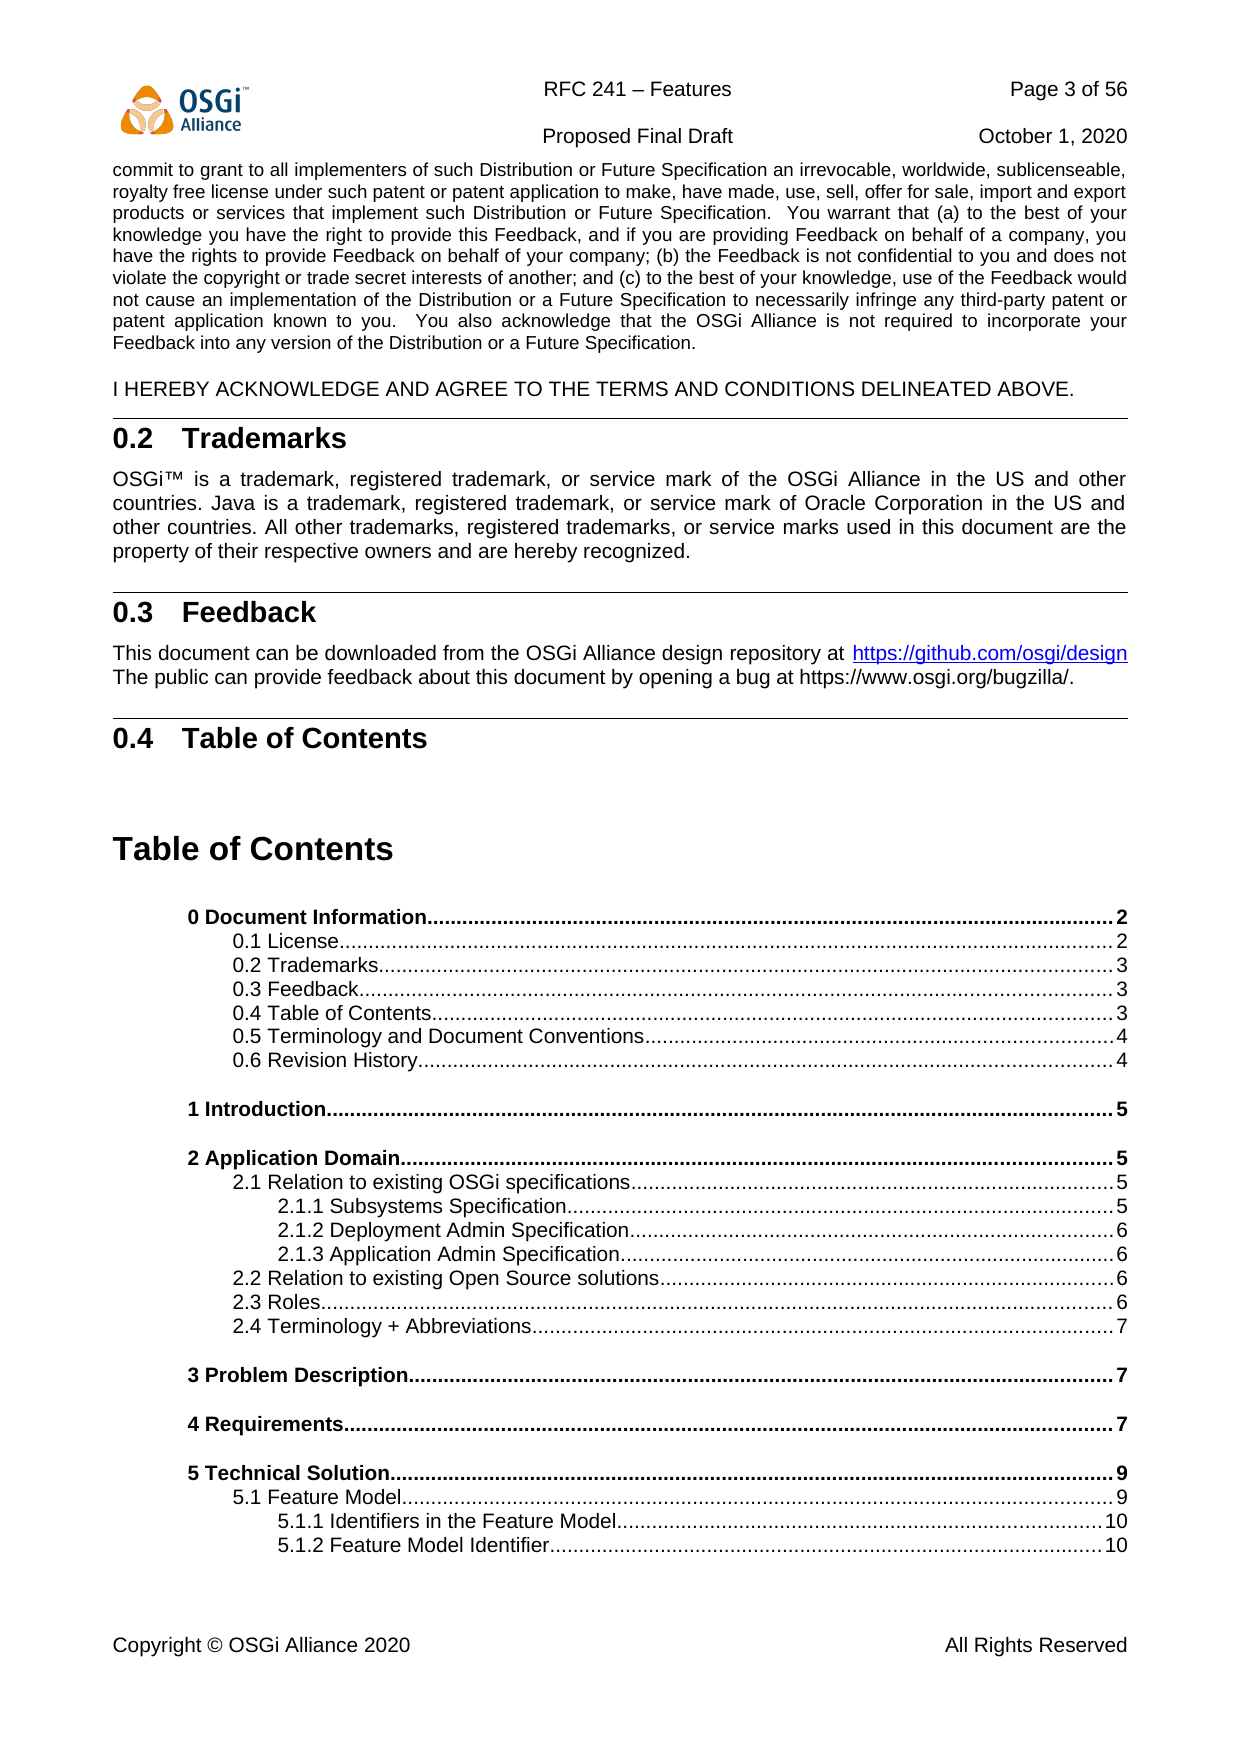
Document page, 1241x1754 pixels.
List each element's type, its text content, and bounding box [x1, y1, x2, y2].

text 0 Document Information 2 [187, 904, 1128, 928]
subtitle Trademarks [112, 419, 1128, 454]
text 5.1.1 Identifiers in the Feature Model 10 [277, 1509, 1128, 1533]
text 5 Technical Solution 9 [187, 1461, 1128, 1485]
text This document can be downloaded from the OSGi Alliance design repository at https://github.com/osgi/design The public can provide feedback about this document by opening a bug at https://www.osgi.org/bugzilla/. [112, 641, 1128, 689]
text 0.5 Terminology and Document Conventions 4 [232, 1024, 1128, 1048]
text 2.1.3 Application Admin Specification 6 [277, 1242, 1128, 1266]
picture [113, 78, 257, 142]
text 2.1.1 Subsystems Specification 5 [277, 1194, 1128, 1218]
text 4 Requirements 7 [187, 1412, 1128, 1436]
text 0.2 Trademarks 3 [232, 952, 1128, 976]
text OSGi™ is a trademark, registered trademark, or service mark of the OSGi Alliance in the US and other countries. Java is a trademark, registered trademark, or service mark of Oracle Corporation in the US and other countries. All other trademarks, registered trademarks, or service marks used in this document are the property of their respective owners and are hereby recognized. [112, 467, 1128, 563]
text 2 Application Domain 5 [187, 1146, 1128, 1170]
text 2.1 Relation to existing OSGi specifications 5 [232, 1170, 1128, 1194]
text 5.1 Feature Model 9 [232, 1485, 1128, 1509]
text 0.4 Table of Contents 3 [232, 1000, 1128, 1024]
text 0.1 License 2 [232, 928, 1128, 952]
text I HEREBY ACKNOWLEDGE AND AGREE TO THE TERMS AND CONDITIONS DELINEATED ABOVE. [112, 377, 1128, 401]
text 0.3 Feedback 3 [232, 976, 1128, 1000]
text 5.1.2 Feature Model Identifier 10 [277, 1533, 1128, 1557]
text 2.1.2 Deployment Admin Specification 6 [277, 1218, 1128, 1242]
subtitle Table of Contents [112, 829, 1128, 867]
text commit to grant to all implementers of such Distribution or Future Specification an irrevocable, worldwide, sublicenseable, royalty free license under such patent or patent application to make, have made, use, sell, offer for sale, import and export products or services that implement such Distribution or Future Specification. You warrant that (a) to the best of your knowledge you have the right to provide this Feedback, and if you are providing Feedback on behalf of a company, you have the rights to provide Feedback on behalf of your company; (b) the Feedback is not confidential to you and does not violate the copyright or trade secret interests of another; and (c) to the best of your knowledge, use of the Feedback would not cause an implementation of the Distribution or a Future Specification to necessarily infringe any third-party patent or patent application known to you. You also acknowledge that the OSGi Alliance is not required to incorporate your Feedback into any version of the Distribution or a Future Specification. [112, 159, 1128, 353]
text 1 Introduction 5 [187, 1097, 1128, 1121]
text 2.3 Roles 6 [232, 1290, 1128, 1314]
subtitle Table of Contents [112, 719, 1128, 755]
subtitle Feedback [112, 593, 1128, 628]
text 2.2 Relation to existing Open Source solutions 6 [232, 1266, 1128, 1290]
text 3 Problem Description 7 [187, 1363, 1128, 1387]
text 0.6 Revision History 4 [232, 1048, 1128, 1072]
text 2.4 Terminology + Abbreviations 7 [232, 1314, 1128, 1338]
